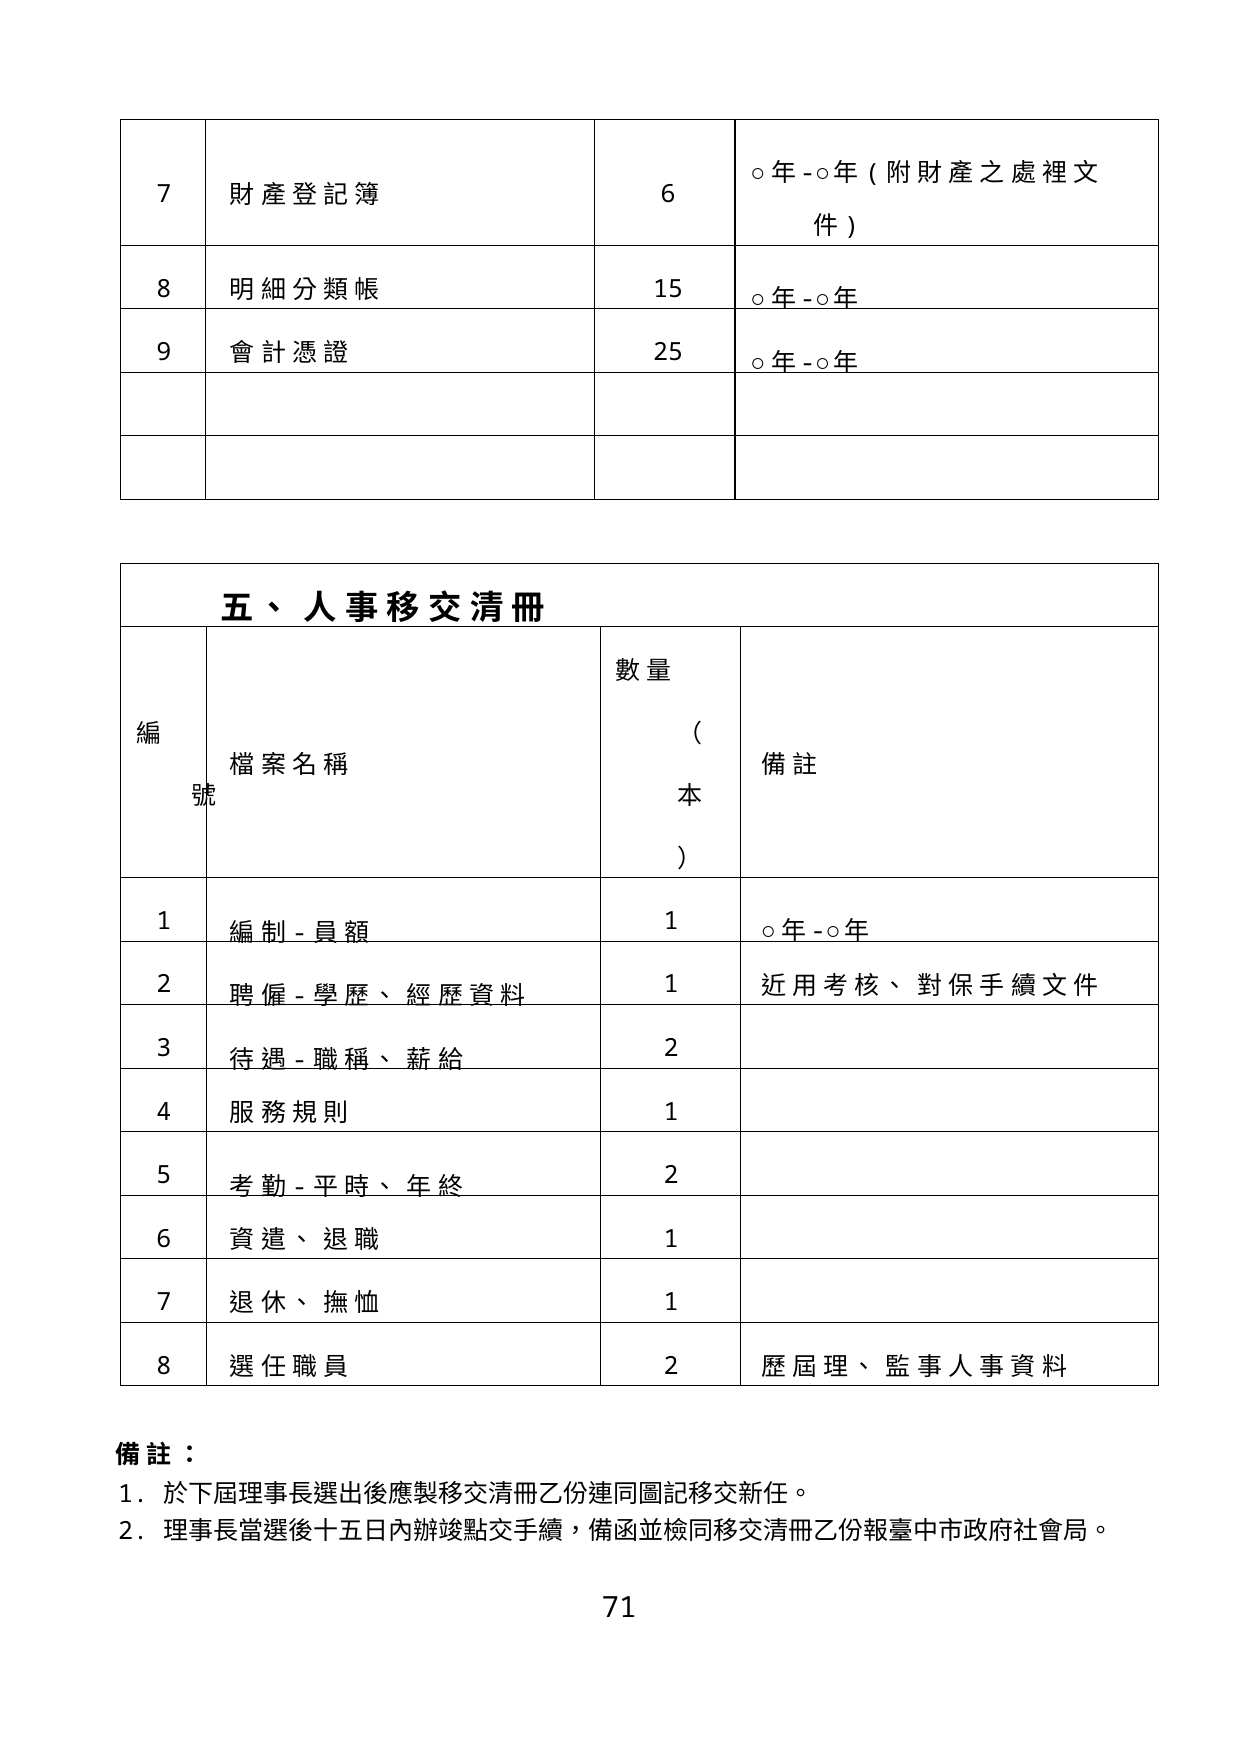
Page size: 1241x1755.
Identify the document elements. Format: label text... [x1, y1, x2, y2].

table_cell 編號 [121, 627, 206, 877]
table_cell [741, 1259, 1158, 1322]
table_cell [206, 436, 594, 499]
table_cell 25 [595, 309, 734, 372]
table_cell ○年-○年(附財產之處裡文件) [736, 120, 1158, 245]
table_cell 6 [595, 120, 734, 245]
table_cell 編制-員額 [207, 878, 600, 941]
table_cell 會計憑證 [206, 309, 594, 372]
table_cell 數量（本） [601, 627, 740, 877]
table_cell 1 [601, 878, 740, 941]
table_cell 1 [601, 1069, 740, 1131]
table_cell 6 [121, 1196, 206, 1258]
table_cell 2 [601, 1005, 740, 1068]
table_cell 2 [121, 942, 206, 1004]
table_cell [741, 1069, 1158, 1131]
table_header 五、人事移交清冊 [121, 564, 1158, 626]
table_cell [121, 373, 205, 435]
table_cell 備註 [741, 627, 1158, 877]
table_cell 3 [121, 1005, 206, 1068]
table_cell 7 [121, 120, 205, 245]
table_cell 明細分類帳 [206, 246, 594, 308]
table_cell 1 [601, 942, 740, 1004]
table_cell [595, 436, 734, 499]
table_cell 服務規則 [207, 1069, 600, 1131]
table_cell 2 [601, 1132, 740, 1195]
table_cell 15 [595, 246, 734, 308]
table_cell [121, 436, 205, 499]
table_cell 8 [121, 1323, 206, 1385]
table_cell [736, 436, 1158, 499]
table_cell 考勤-平時、年終 [207, 1132, 600, 1195]
table_cell 選任職員 [207, 1323, 600, 1385]
table_cell ○年-○年 [736, 309, 1158, 372]
table_cell 2 [601, 1323, 740, 1385]
table_cell 1 [601, 1259, 740, 1322]
table_cell 資遣、退職 [207, 1196, 600, 1258]
table_cell [741, 1132, 1158, 1195]
table_cell 8 [121, 246, 205, 308]
table_cell 退休、撫恤 [207, 1259, 600, 1322]
table_cell 檔案名稱 [207, 627, 600, 877]
table_cell ○年-○年 [741, 878, 1158, 941]
table_cell 4 [121, 1069, 206, 1131]
table_cell 近用考核、對保手續文件 [741, 942, 1158, 1004]
table_cell [741, 1196, 1158, 1258]
table_cell ○年-○年 [736, 246, 1158, 308]
table_cell [206, 373, 594, 435]
table_cell [741, 1005, 1158, 1068]
table_cell 歷屆理、監事人事資料 [741, 1323, 1158, 1385]
table_cell 財產登記簿 [206, 120, 594, 245]
text 備註： [112, 1411, 1164, 1474]
table_cell 7 [121, 1259, 206, 1322]
table_cell 1 [121, 878, 206, 941]
list 理事長當選後十五日內辦竣點交手續，備函並檢同移交清冊乙份報臺中市政府社會局。 [118, 1510, 1164, 1546]
table_cell [595, 373, 734, 435]
table_cell [736, 373, 1158, 435]
table_cell 5 [121, 1132, 206, 1195]
table_cell 待遇-職稱、薪給 [207, 1005, 600, 1068]
table_cell 9 [121, 309, 205, 372]
table_cell 聘僱-學歷、經歷資料 [207, 942, 600, 1004]
list 於下屆理事長選出後應製移交清冊乙份連同圖記移交新任。 [118, 1474, 1164, 1510]
table_cell 1 [601, 1196, 740, 1258]
